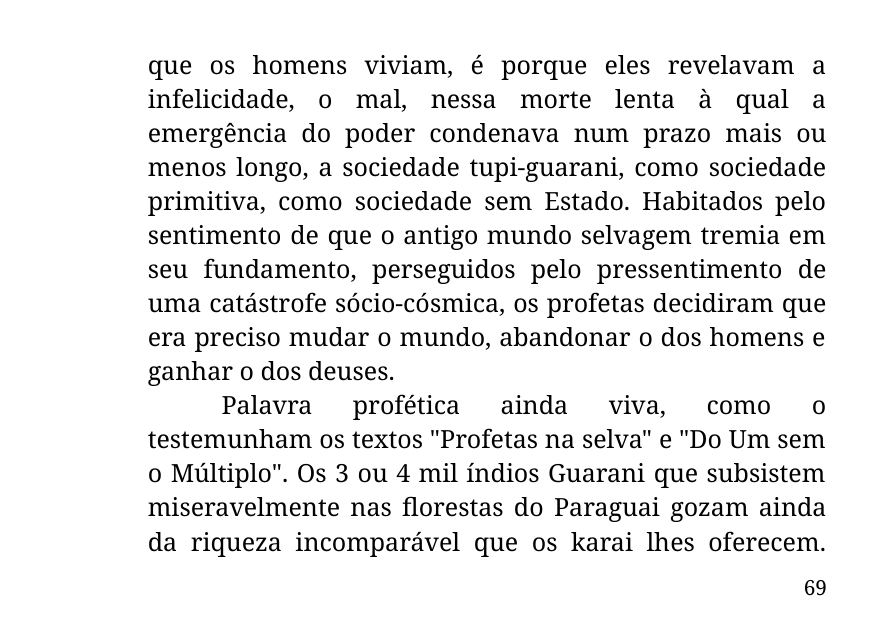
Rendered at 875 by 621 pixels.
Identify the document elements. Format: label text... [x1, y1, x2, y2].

text que os homens viviam, é porque eles revelavam a infelicidade, o mal, nessa morte lenta à qual a emergência do poder condenava num prazo mais ou menos longo, a sociedade tupi-guarani, como sociedade primitiva, como sociedade sem Estado. Habitados pelo sentimento de que o antigo mundo selvagem tremia em seu fundamento, perseguidos pelo pressentimento de uma catástrofe sócio-cósmica, os profetas decidiram que era preciso mudar o mundo, abandonar o dos homens e ganhar o dos deuses. [148, 47, 827, 388]
text Palavra profética ainda viva, como o testemunham os textos "Profetas na selva" e "Do Um sem o Múltiplo". Os 3 ou 4 mil índios Guarani que subsistem miseravelmente nas florestas do Paraguai gozam ainda da riqueza incomparável que os karai lhes oferecem. [148, 388, 827, 558]
